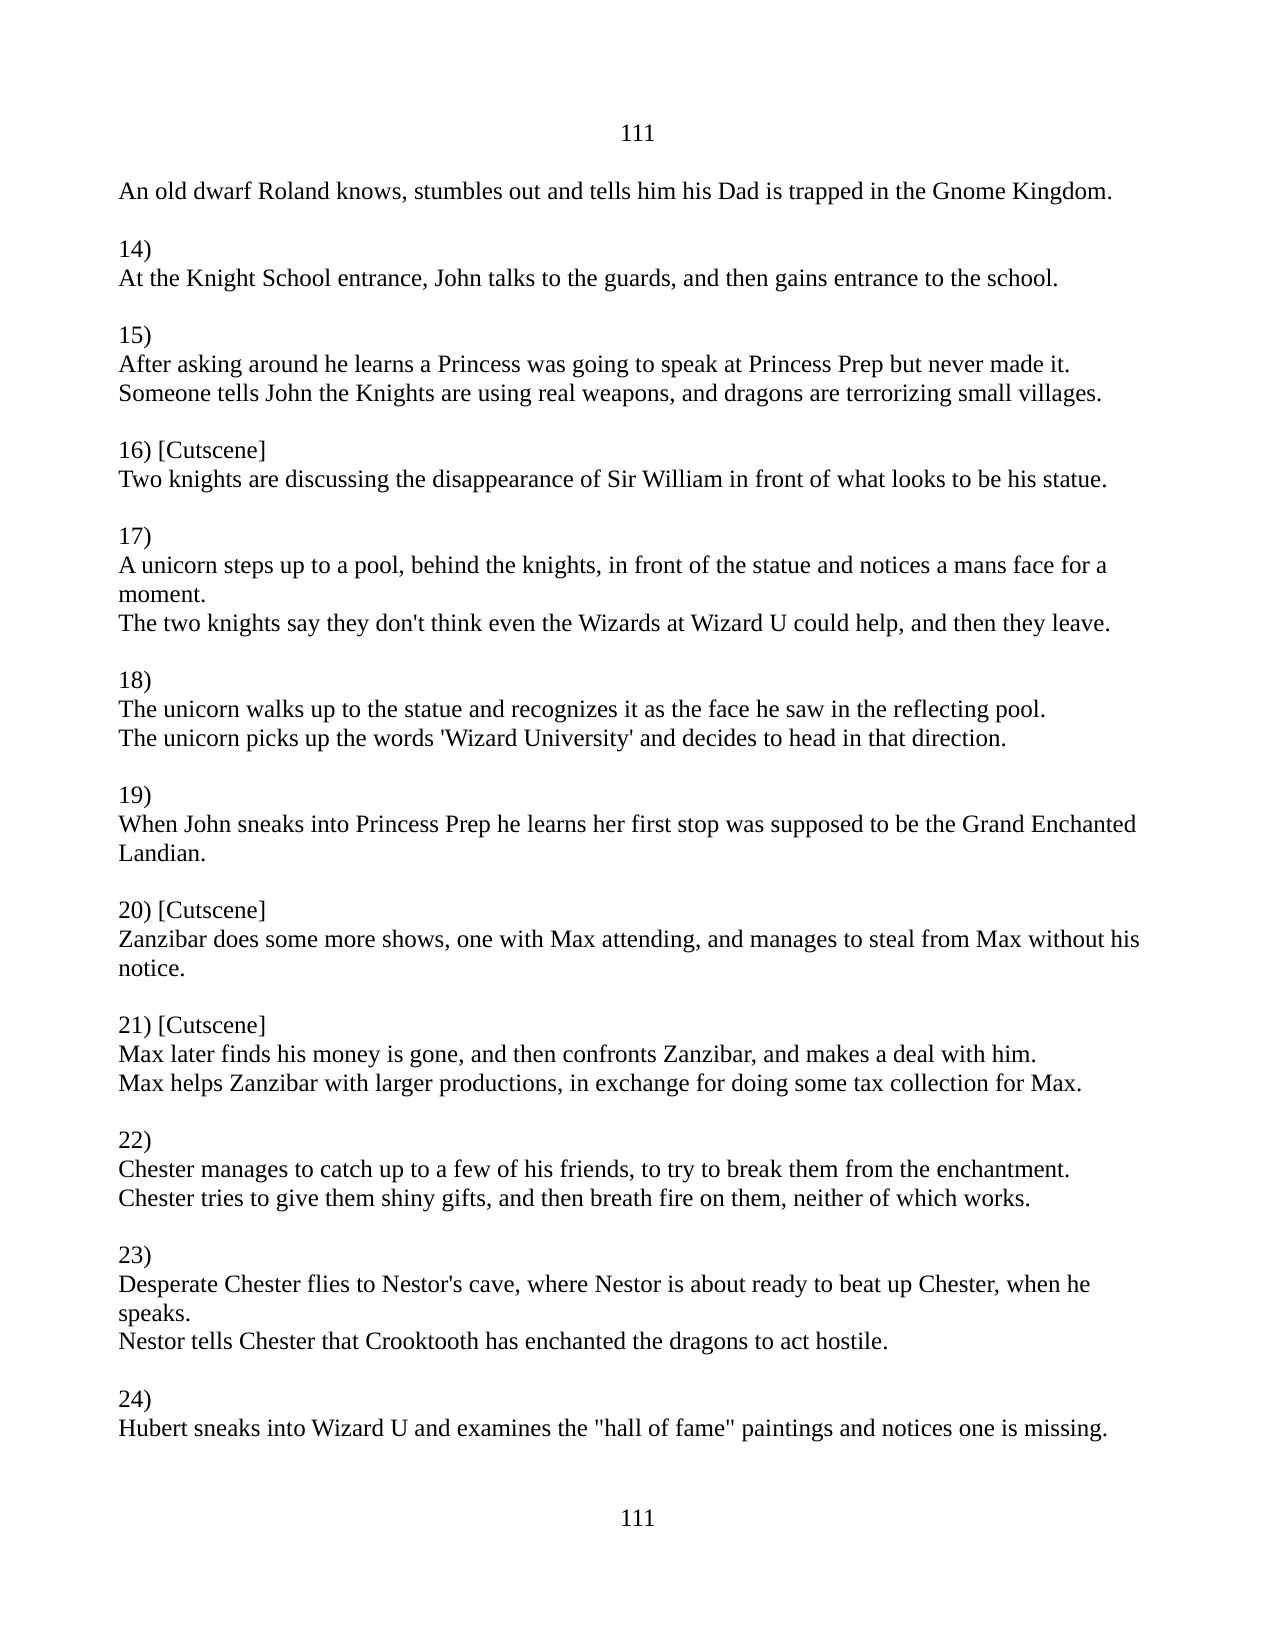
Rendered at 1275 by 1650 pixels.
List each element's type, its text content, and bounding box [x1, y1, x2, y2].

text The unicorn picks up the words 'Wizard University' and decides to head in that direction. [118, 723, 1157, 751]
text 15) [118, 320, 1157, 349]
text 14) [118, 234, 1157, 263]
text Max helps Zanzibar with larger productions, in exchange for doing some tax collection for Max. [118, 1068, 1157, 1096]
text Two knights are discussing the disappearance of Sir William in front of what looks to be his statue. [118, 464, 1157, 493]
text Chester manages to catch up to a few of his friends, to try to break them from the enchantment. [118, 1154, 1157, 1183]
text 23) [118, 1240, 1157, 1269]
text A unicorn steps up to a pool, behind the knights, in front of the statue and notices a mans face for a moment. [118, 550, 1157, 608]
text Desperate Chester flies to Nestor's cave, where Nestor is about ready to beat up Chester, when he speaks. [118, 1269, 1157, 1326]
text The unicorn walks up to the statue and recognizes it as the face he saw in the reflecting pool. [118, 694, 1157, 723]
text 19) [118, 780, 1157, 809]
text When John sneaks into Princess Prep he learns her first stop was supposed to be the Grand Enchanted Landian. [118, 809, 1157, 866]
text 22) [118, 1125, 1157, 1154]
text Max later finds his money is gone, and then confronts Zanzibar, and makes a deal with him. [118, 1039, 1157, 1068]
text An old dwarf Roland knows, stumbles out and tells him his Dad is trapped in the Gnome Kingdom. [118, 176, 1157, 205]
text Zanzibar does some more shows, one with Max attending, and manages to steal from Max without his notice. [118, 924, 1157, 981]
text At the Knight School entrance, John talks to the guards, and then gains entrance to the school. [118, 263, 1157, 291]
text The two knights say they don't think even the Wizards at Wizard U could help, and then they leave. [118, 608, 1157, 636]
text Hubert sneaks into Wizard U and examines the "hall of fame" paintings and notices one is missing. [118, 1413, 1157, 1441]
text Chester tries to give them shiny gifts, and then breath fire on them, neither of which works. [118, 1183, 1157, 1211]
text 17) [118, 521, 1157, 550]
text 18) [118, 665, 1157, 694]
text 16) [Cutscene] [118, 435, 1157, 464]
text Nestor tells Chester that Crooktooth has enchanted the dragons to act hostile. [118, 1326, 1157, 1355]
text 24) [118, 1384, 1157, 1413]
text 21) [Cutscene] [118, 1010, 1157, 1039]
text 20) [Cutscene] [118, 895, 1157, 924]
text Someone tells John the Knights are using real weapons, and dragons are terrorizing small villages. [118, 378, 1157, 406]
text After asking around he learns a Princess was going to speak at Princess Prep but never made it. [118, 349, 1157, 378]
